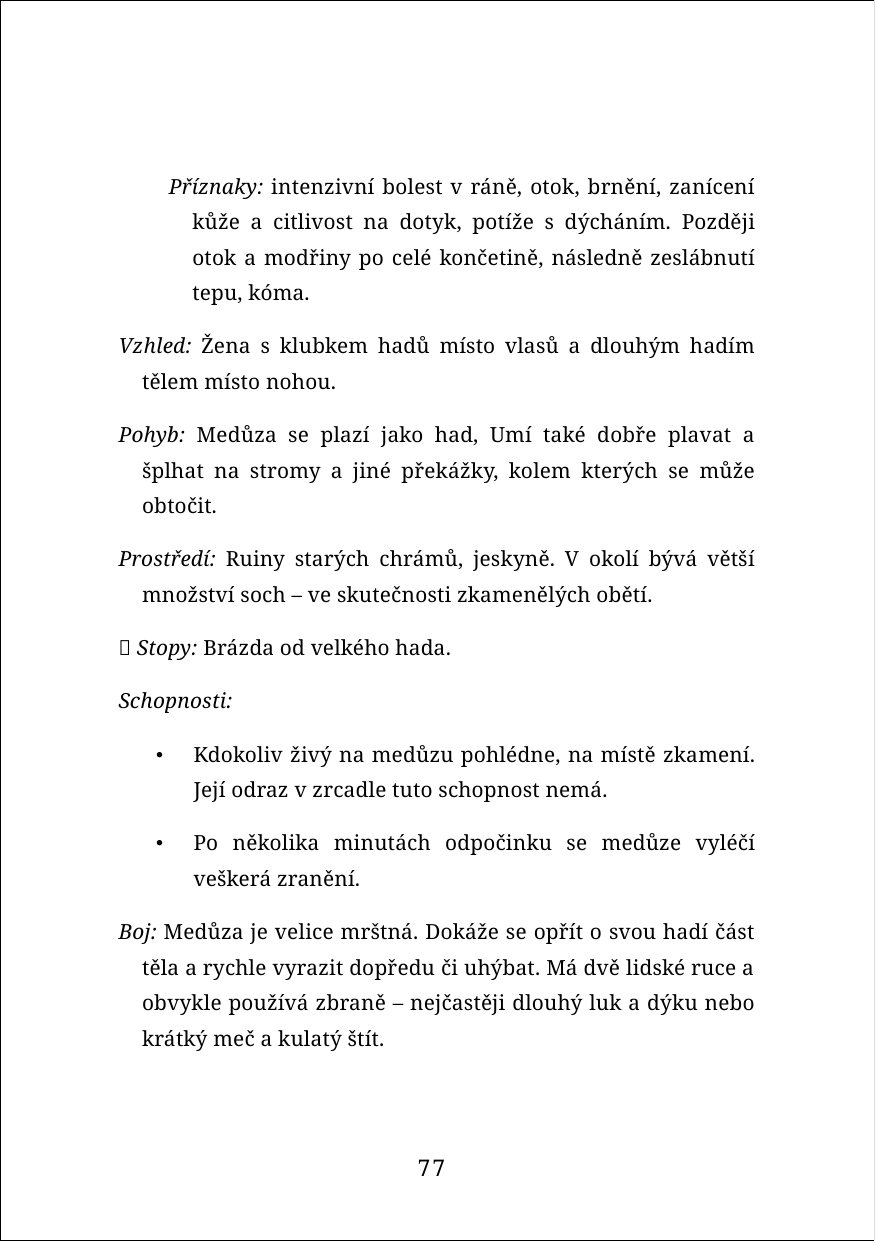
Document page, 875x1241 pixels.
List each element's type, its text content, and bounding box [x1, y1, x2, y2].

text Boj: Medůza je velice mrštná. Dokáže se opřít o svou hadí část těla a rychle vyrazit dopředu či uhýbat. Má dvě lidské ruce a obvykle používá zbraně – nejčastěji dlouhý luk a dýku nebo krátký meč a kulatý štít. [118, 917, 756, 1052]
text Vzhled: Žena s klubkem hadů místo vlasů a dlouhým hadím tělem místo nohou. [118, 332, 756, 396]
text Pohyb: Medůza se plazí jako had, Umí také dobře plavat a šplhat na stromy a jiné překážky, kolem kterých se může obtočit. [118, 420, 756, 520]
text 👣 Stopy: Brázda od velkého hada. [118, 633, 756, 662]
text Příznaky: intenzivní bolest v ráně, otok, brnění, zanícení kůže a citlivost na dotyk, potíže s dýcháním. Později otok a modřiny po celé končetině, následně zeslábnutí tepu, kóma. [168, 172, 756, 307]
list Po několika minutách odpočinku se medůze vyléčí veškerá zranění. [156, 828, 756, 892]
text Schopnosti: [118, 687, 756, 715]
list Kdokoliv živý na medůzu pohlédne, na místě zkamení. Její odraz v zrcadle tuto schopnost nemá. [156, 740, 756, 804]
text Prostředí: Ruiny starých chrámů, jeskyně. V okolí bývá větší množství soch – ve skutečnosti zkamenělých obětí. [118, 544, 756, 608]
